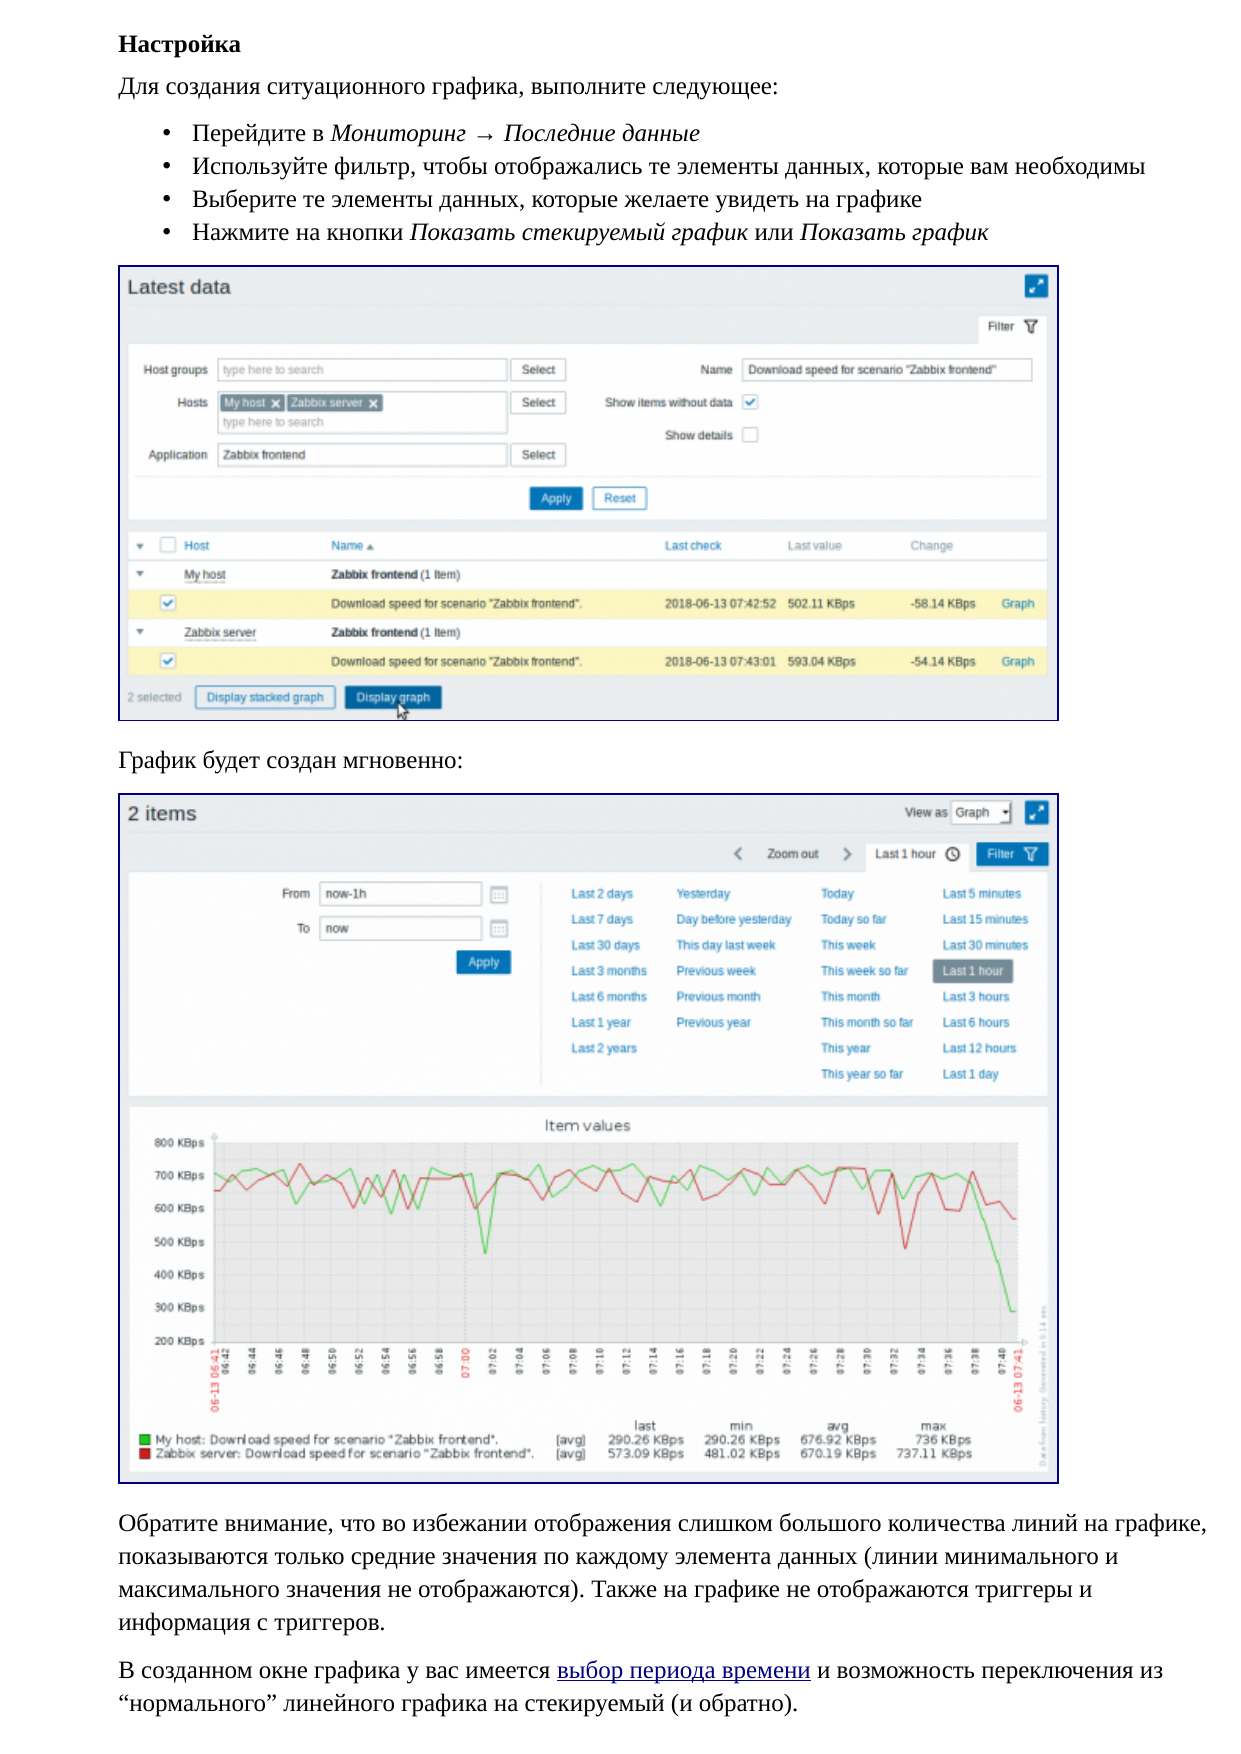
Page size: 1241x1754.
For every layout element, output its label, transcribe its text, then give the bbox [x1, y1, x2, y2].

text Обратите внимание, что во избежании отображения слишком большого количества линий на графике, показываются только средние значения по каждому элемента данных (линии минимального и максимального значения не отображаются). Также на графике не отображаются триггеры и информация с триггеров. [118, 1508, 1211, 1636]
picture [120, 267, 1057, 720]
text Для создания ситуационного графика, выполните следующее: [118, 71, 1211, 99]
list Выберите те элементы данных, которые желаете увидеть на графике [162, 184, 1211, 213]
list Перейдите в Мониторинг → Последние данные [162, 118, 1211, 147]
text График будет создан мгновенно: [118, 746, 1211, 774]
list Используйте фильтр, чтобы отображались те элементы данных, которые вам необходимы [162, 151, 1211, 180]
subtitle Настройка [118, 29, 1211, 58]
picture [120, 795, 1057, 1482]
text В созданном окне графика у вас имеется выбор периода времени и возможность переключения из “нормального” линейного графика на стекируемый (и обратно). [118, 1655, 1211, 1716]
list Нажмите на кнопки Показать стекируемый график или Показать график [162, 217, 1211, 246]
